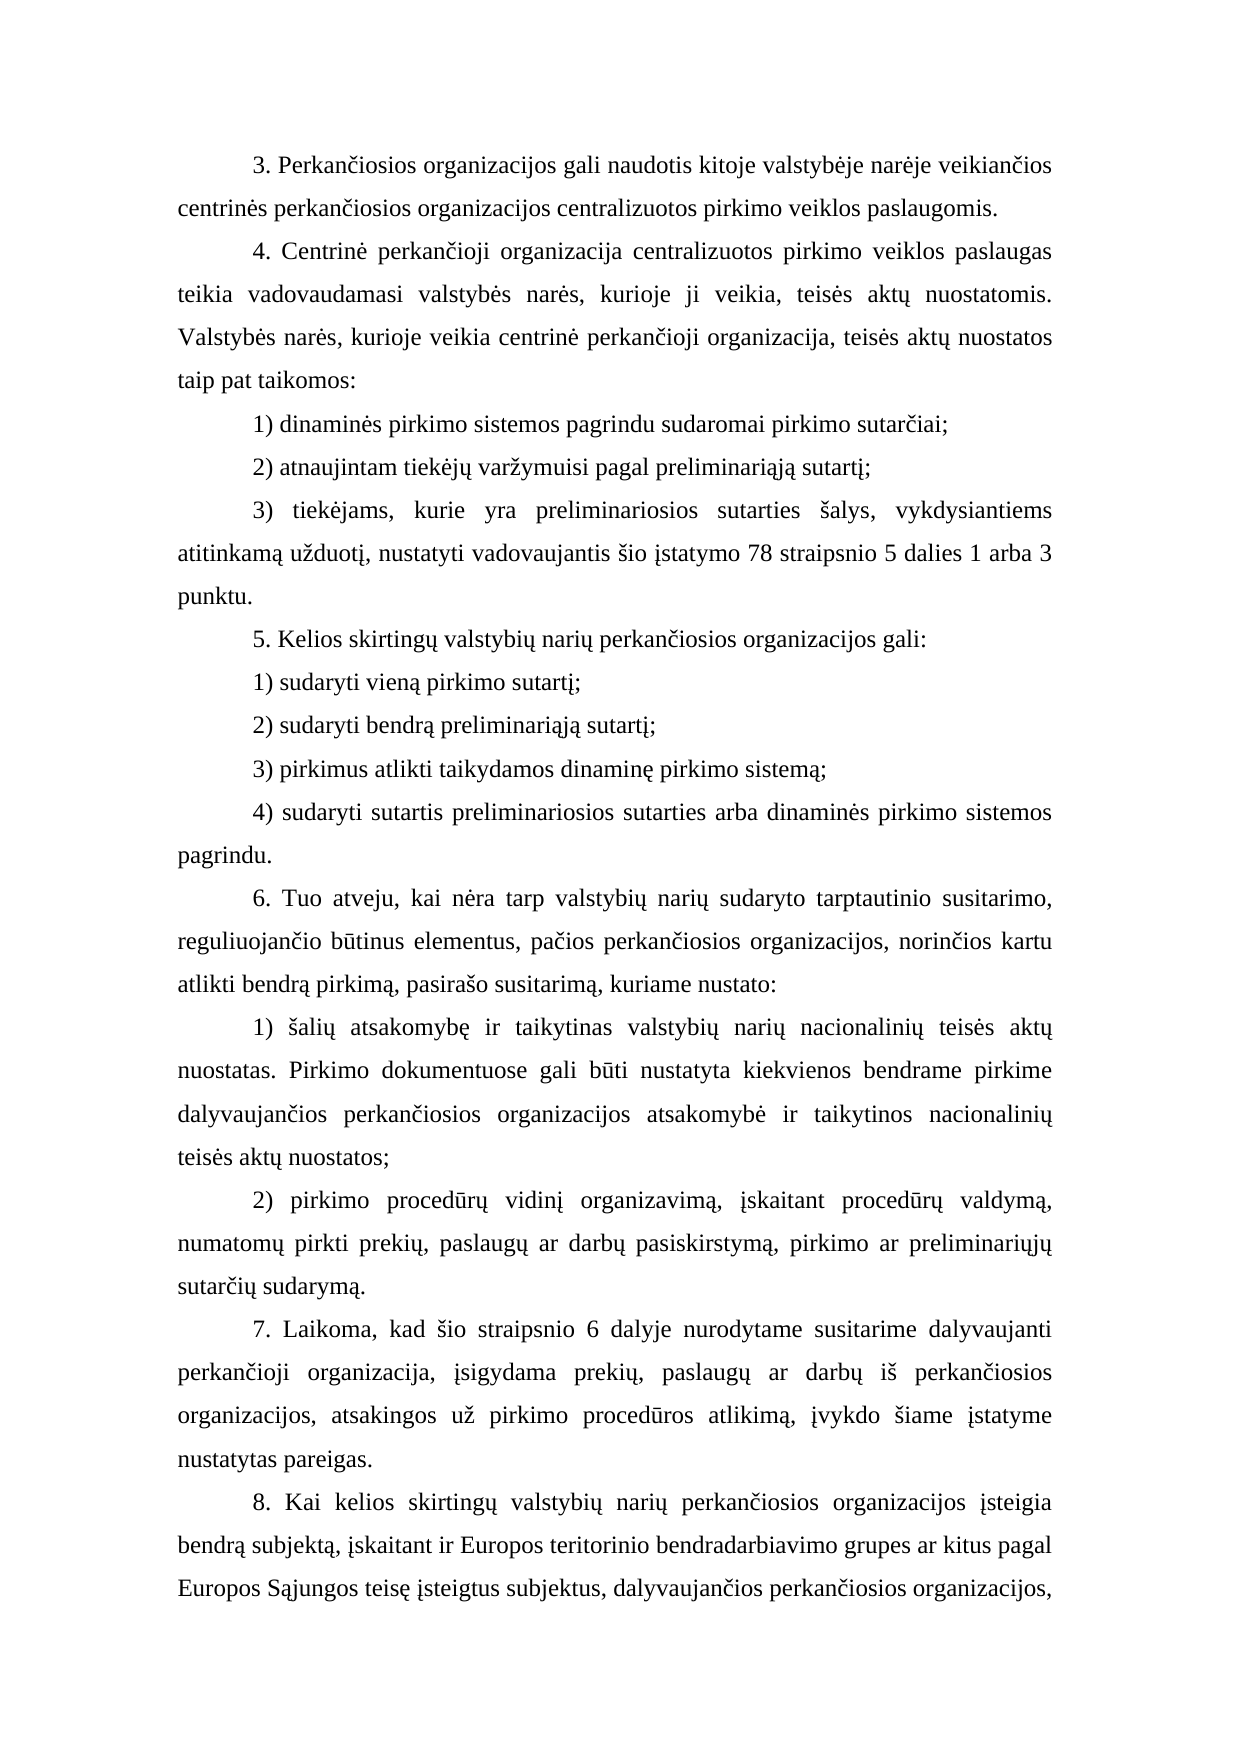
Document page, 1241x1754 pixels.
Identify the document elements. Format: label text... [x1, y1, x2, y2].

text 7. Laikoma, kad šio straipsnio 6 dalyje nurodytame susitarime dalyvaujanti perkančioji organizacija, įsigydama prekių, paslaugų ar darbų iš perkančiosios organizacijos, atsakingos už pirkimo procedūros atlikimą, įvykdo šiame įstatyme nustatytas pareigas. [177, 1314, 1053, 1472]
text 2) sudaryti bendrą preliminariąją sutartį; [177, 711, 1053, 739]
text 4. Centrinė perkančioji organizacija centralizuotos pirkimo veiklos paslaugas teikia vadovaudamasi valstybės narės, kurioje ji veikia, teisės aktų nuostatomis. Valstybės narės, kurioje veikia centrinė perkančioji organizacija, teisės aktų nuostatos taip pat taikomos: [177, 236, 1053, 394]
text 3. Perkančiosios organizacijos gali naudotis kitoje valstybėje narėje veikiančios centrinės perkančiosios organizacijos centralizuotos pirkimo veiklos paslaugomis. [177, 150, 1053, 222]
text 5. Kelios skirtingų valstybių narių perkančiosios organizacijos gali: [177, 624, 1053, 653]
text 3) tiekėjams, kurie yra preliminariosios sutarties šalys, vykdysiantiems atitinkamą užduotį, nustatyti vadovaujantis šio įstatymo 78 straipsnio 5 dalies 1 arba 3 punktu. [177, 495, 1053, 610]
text 2) pirkimo procedūrų vidinį organizavimą, įskaitant procedūrų valdymą, numatomų pirkti prekių, paslaugų ar darbų pasiskirstymą, pirkimo ar preliminariųjų sutarčių sudarymą. [177, 1185, 1053, 1300]
text 1) šalių atsakomybę ir taikytinas valstybių narių nacionalinių teisės aktų nuostatas. Pirkimo dokumentuose gali būti nustatyta kiekvienos bendrame pirkime dalyvaujančios perkančiosios organizacijos atsakomybė ir taikytinos nacionalinių teisės aktų nuostatos; [177, 1012, 1053, 1171]
text 8. Kai kelios skirtingų valstybių narių perkančiosios organizacijos įsteigia bendrą subjektą, įskaitant ir Europos teritorinio bendradarbiavimo grupes ar kitus pagal Europos Sąjungos teisę įsteigtus subjektus, dalyvaujančios perkančiosios organizacijos, [177, 1487, 1053, 1602]
text 4) sudaryti sutartis preliminariosios sutarties arba dinaminės pirkimo sistemos pagrindu. [177, 797, 1053, 869]
text 6. Tuo atveju, kai nėra tarp valstybių narių sudaryto tarptautinio susitarimo, reguliuojančio būtinus elementus, pačios perkančiosios organizacijos, norinčios kartu atlikti bendrą pirkimą, pasirašo susitarimą, kuriame nustato: [177, 883, 1053, 998]
text 2) atnaujintam tiekėjų varžymuisi pagal preliminariąją sutartį; [177, 452, 1053, 481]
text 1) sudaryti vieną pirkimo sutartį; [177, 667, 1053, 696]
text 3) pirkimus atlikti taikydamos dinaminę pirkimo sistemą; [177, 754, 1053, 782]
text 1) dinaminės pirkimo sistemos pagrindu sudaromai pirkimo sutarčiai; [177, 409, 1053, 437]
